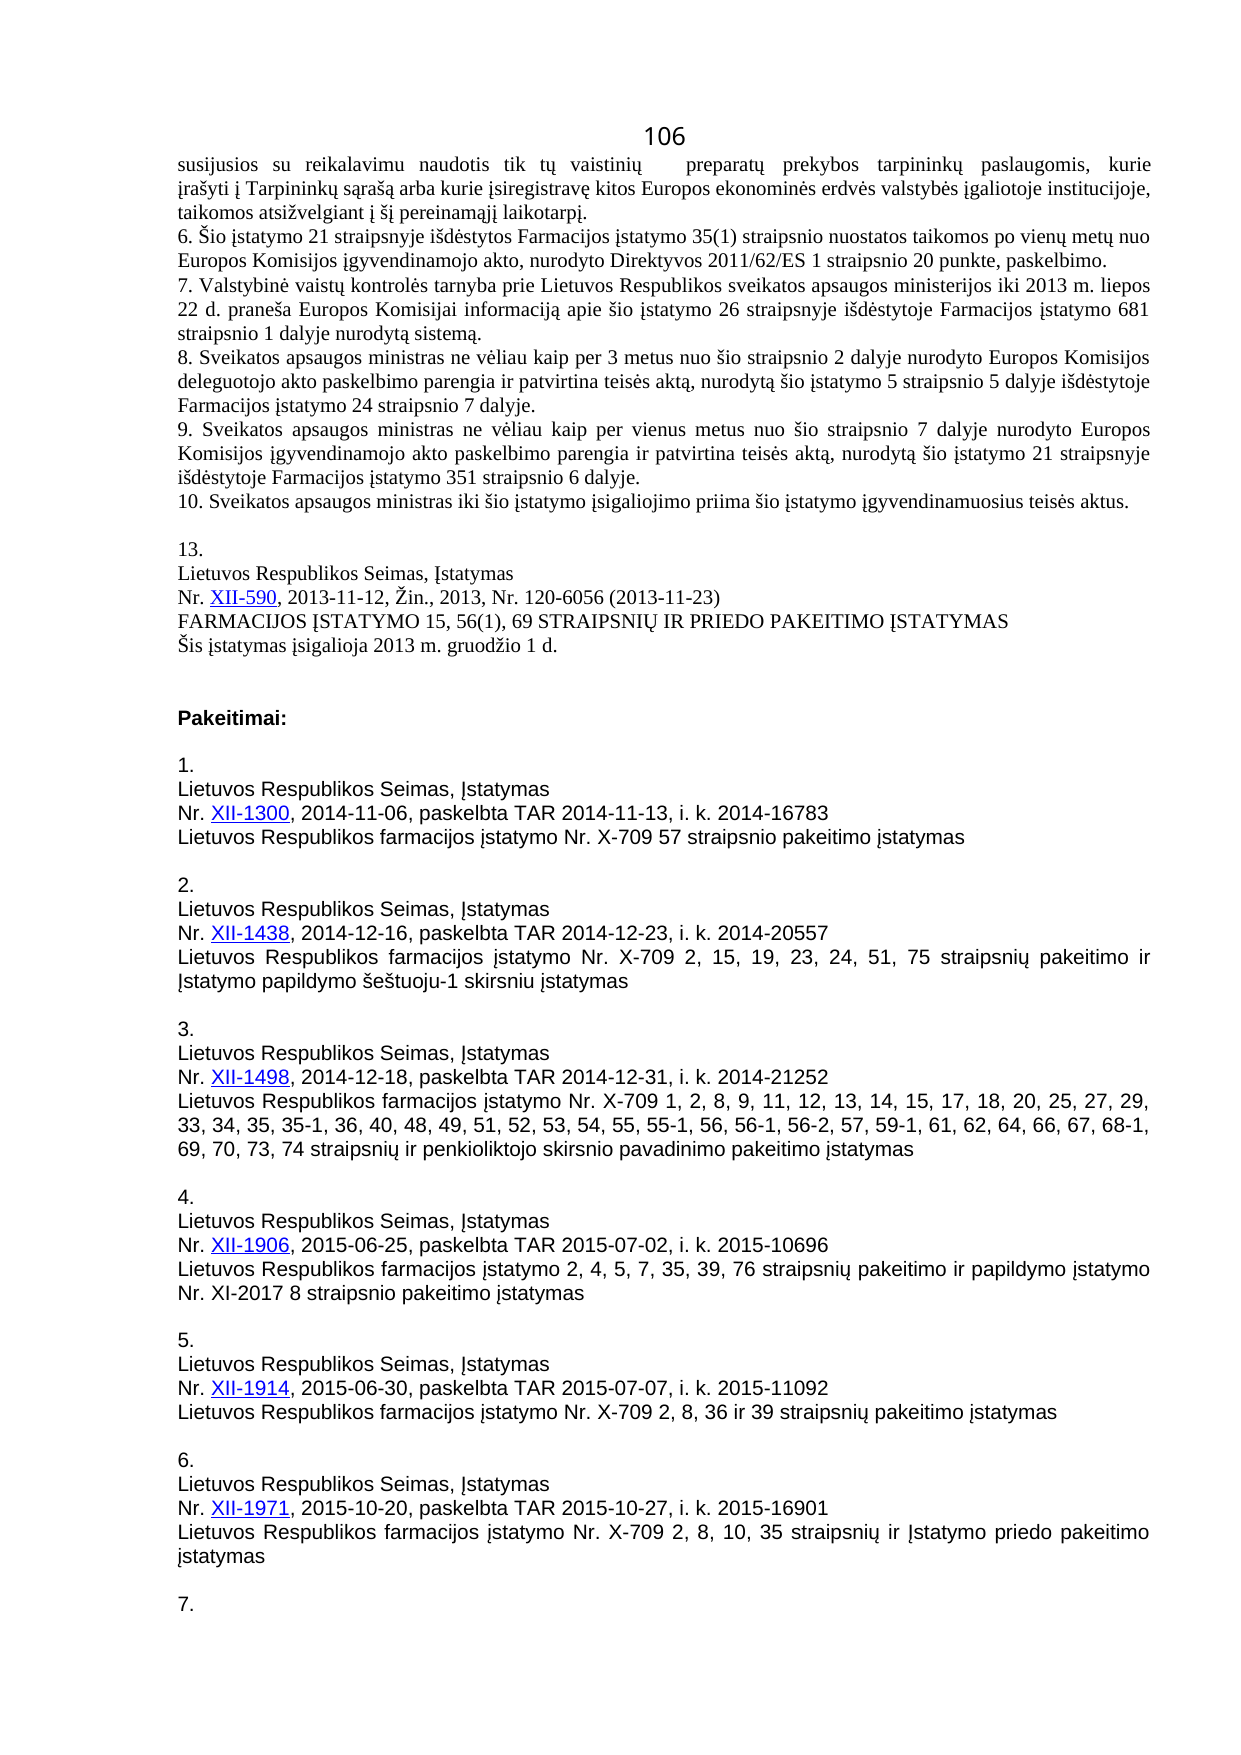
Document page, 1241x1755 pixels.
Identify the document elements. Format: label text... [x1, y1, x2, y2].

text 7. Valstybinė vaistų kontrolės tarnyba prie Lietuvos Respublikos sveikatos apsaugos ministerijos iki 2013 m. liepos 22 d. praneša Europos Komisijai informaciją apie šio įstatymo 26 straipsnyje išdėstytoje Farmacijos įstatymo 681 straipsnio 1 dalyje nurodytą sistemą. [177, 272, 1152, 345]
text Lietuvos Respublikos farmacijos įstatymo Nr. X-709 2, 8, 36 ir 39 straipsnių pakeitimo įstatymas [177, 1400, 1152, 1424]
text susijusios su reikalavimu naudotis tik tų vaistinių preparatų prekybos tarpininkų paslaugomis, kurie įrašyti į Tarpininkų sąrašą arba kurie įsiregistravę kitos Europos ekonominės erdvės valstybės įgaliotoje institucijoje, taikomos atsižvelgiant į šį pereinamąjį laikotarpį. [177, 152, 1152, 224]
text 7. [177, 1592, 1152, 1616]
text Nr. XII-590, 2013-11-12, Žin., 2013, Nr. 120-6056 (2013-11-23) [177, 585, 1152, 609]
text 6. Šio įstatymo 21 straipsnyje išdėstytos Farmacijos įstatymo 35(1) straipsnio nuostatos taikomos po vienų metų nuo Europos Komisijos įgyvendinamojo akto, nurodyto Direktyvos 2011/62/ES 1 straipsnio 20 punkte, paskelbimo. [177, 224, 1152, 272]
text Lietuvos Respublikos Seimas, Įstatymas [177, 777, 1152, 801]
text 2. [177, 873, 1152, 897]
text Lietuvos Respublikos Seimas, Įstatymas [177, 561, 1152, 585]
text 3. [177, 1017, 1152, 1041]
text 4. [177, 1184, 1152, 1208]
text Šis įstatymas įsigalioja 2013 m. gruodžio 1 d. [177, 633, 1152, 657]
text Nr. XII-1438, 2014-12-16, paskelbta TAR 2014-12-23, i. k. 2014-20557 [177, 921, 1152, 945]
text Nr. XII-1971, 2015-10-20, paskelbta TAR 2015-10-27, i. k. 2015-16901 [177, 1496, 1152, 1520]
text Pakeitimai: [177, 705, 1152, 729]
text Lietuvos Respublikos farmacijos įstatymo Nr. X-709 57 straipsnio pakeitimo įstatymas [177, 825, 1152, 849]
text Lietuvos Respublikos farmacijos įstatymo Nr. X-709 1, 2, 8, 9, 11, 12, 13, 14, 15, 17, 18, 20, 25, 27, 29, 33, 34, 35, 35-1, 36, 40, 48, 49, 51, 52, 53, 54, 55, 55-1, 56, 56-1, 56-2, 57, 59-1, 61, 62, 64, 66, 67, 68-1, 69, 70, 73, 74 straipsnių ir penkioliktojo skirsnio pavadinimo pakeitimo įstatymas [177, 1089, 1152, 1161]
text 6. [177, 1448, 1152, 1472]
text Nr. XII-1914, 2015-06-30, paskelbta TAR 2015-07-07, i. k. 2015-11092 [177, 1376, 1152, 1400]
text Lietuvos Respublikos farmacijos įstatymo Nr. X-709 2, 8, 10, 35 straipsnių ir Įstatymo priedo pakeitimo įstatymas [177, 1520, 1152, 1568]
text Nr. XII-1498, 2014-12-18, paskelbta TAR 2014-12-31, i. k. 2014-21252 [177, 1065, 1152, 1089]
text 10. Sveikatos apsaugos ministras iki šio įstatymo įsigaliojimo priima šio įstatymo įgyvendinamuosius teisės aktus. [177, 489, 1152, 513]
text 9. Sveikatos apsaugos ministras ne vėliau kaip per vienus metus nuo šio straipsnio 7 dalyje nurodyto Europos Komisijos įgyvendinamojo akto paskelbimo parengia ir patvirtina teisės aktą, nurodytą šio įstatymo 21 straipsnyje išdėstytoje Farmacijos įstatymo 351 straipsnio 6 dalyje. [177, 417, 1152, 489]
text Nr. XII-1300, 2014-11-06, paskelbta TAR 2014-11-13, i. k. 2014-16783 [177, 801, 1152, 825]
text 13. [177, 537, 1152, 561]
text 1. [177, 753, 1152, 777]
text Lietuvos Respublikos Seimas, Įstatymas [177, 1041, 1152, 1065]
text Lietuvos Respublikos farmacijos įstatymo 2, 4, 5, 7, 35, 39, 76 straipsnių pakeitimo ir papildymo įstatymo Nr. XI-2017 8 straipsnio pakeitimo įstatymas [177, 1256, 1152, 1304]
text Lietuvos Respublikos Seimas, Įstatymas [177, 1352, 1152, 1376]
text Lietuvos Respublikos Seimas, Įstatymas [177, 897, 1152, 921]
text FARMACIJOS ĮSTATYMO 15, 56(1), 69 STRAIPSNIŲ IR PRIEDO PAKEITIMO ĮSTATYMAS [177, 609, 1152, 633]
text 8. Sveikatos apsaugos ministras ne vėliau kaip per 3 metus nuo šio straipsnio 2 dalyje nurodyto Europos Komisijos deleguotojo akto paskelbimo parengia ir patvirtina teisės aktą, nurodytą šio įstatymo 5 straipsnio 5 dalyje išdėstytoje Farmacijos įstatymo 24 straipsnio 7 dalyje. [177, 345, 1152, 417]
text Lietuvos Respublikos Seimas, Įstatymas [177, 1208, 1152, 1232]
text 5. [177, 1328, 1152, 1352]
text Nr. XII-1906, 2015-06-25, paskelbta TAR 2015-07-02, i. k. 2015-10696 [177, 1232, 1152, 1256]
text Lietuvos Respublikos Seimas, Įstatymas [177, 1472, 1152, 1496]
text Lietuvos Respublikos farmacijos įstatymo Nr. X-709 2, 15, 19, 23, 24, 51, 75 straipsnių pakeitimo ir Įstatymo papildymo šeštuoju-1 skirsniu įstatymas [177, 945, 1152, 993]
